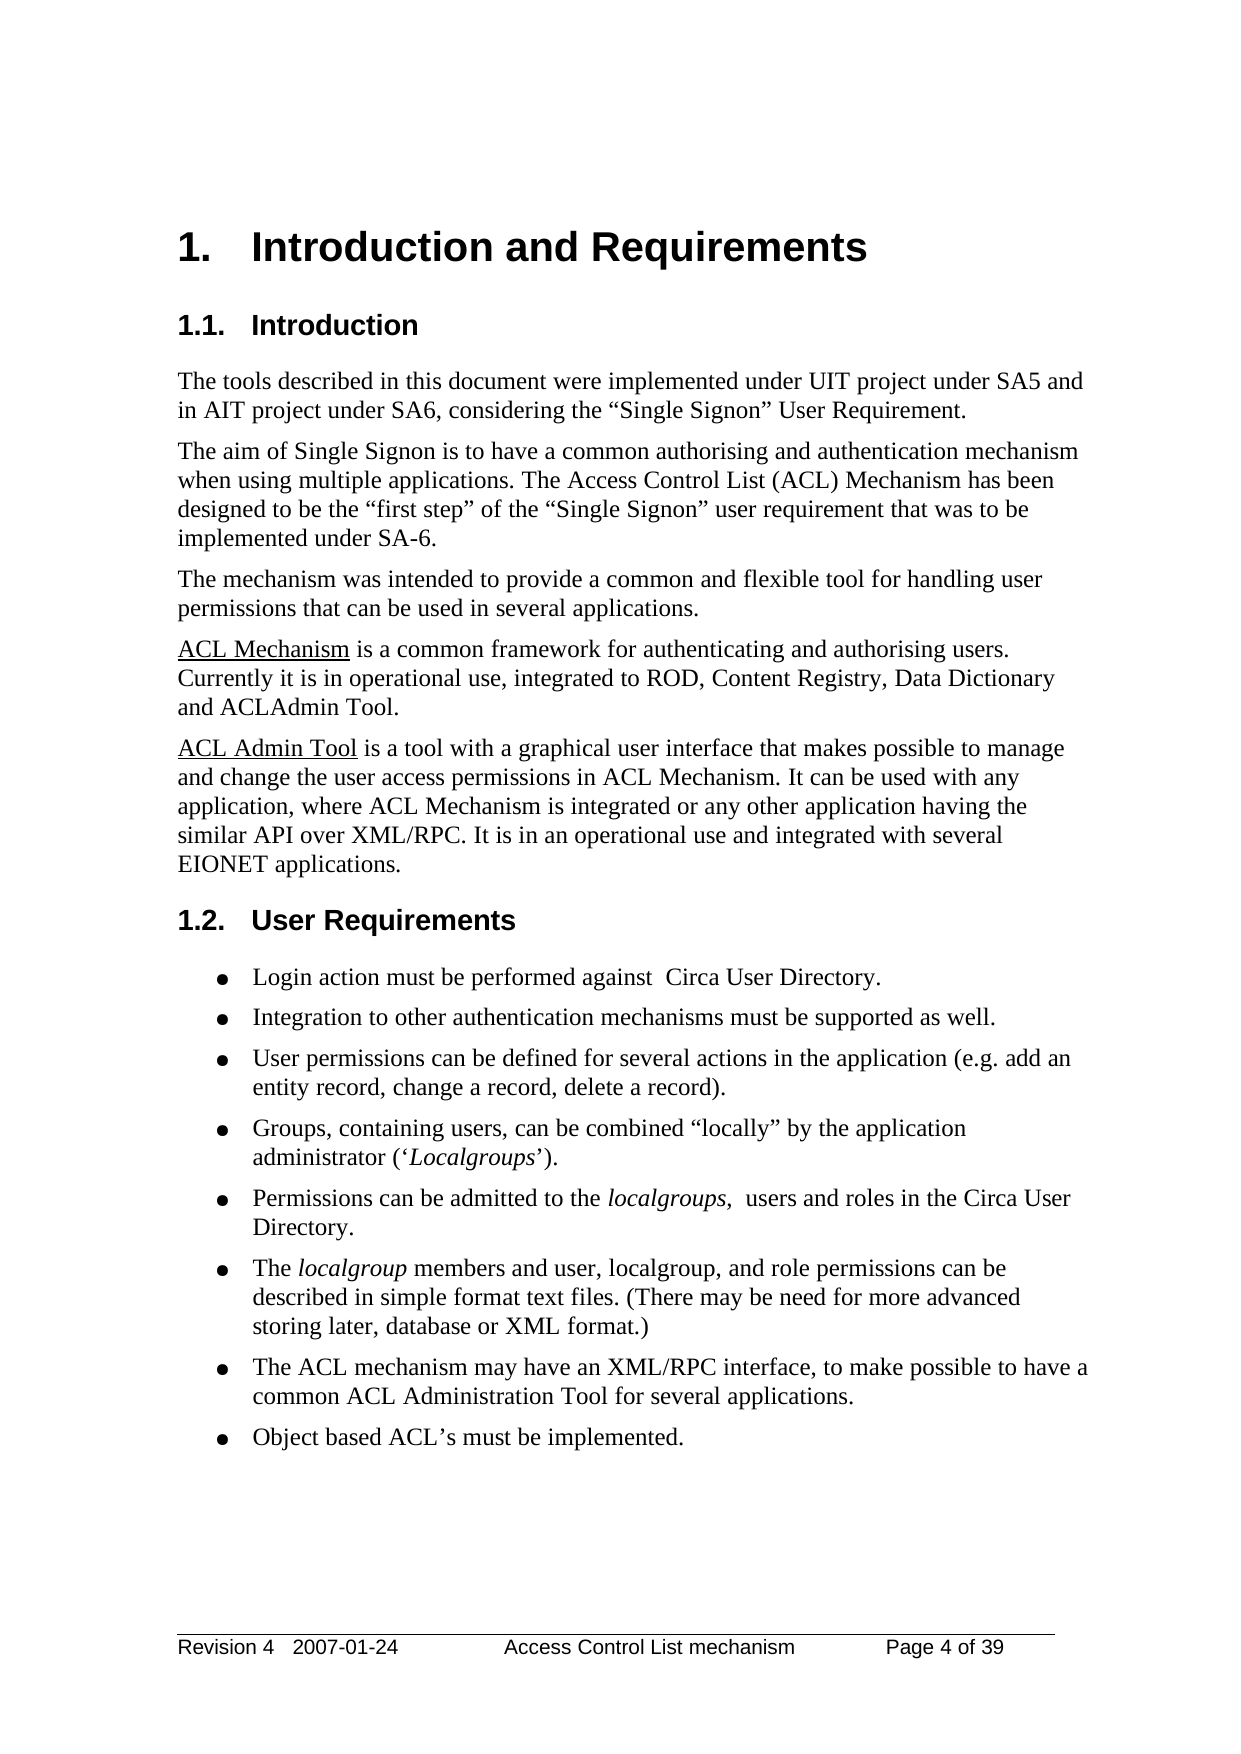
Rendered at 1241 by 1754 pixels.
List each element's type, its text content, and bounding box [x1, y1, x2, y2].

text ACL Mechanism is a common framework for authenticating and authorising users. Currently it is in operational use, integrated to ROD, Content Registry, Data Dictionary and ACLAdmin Tool. [177, 634, 1092, 721]
list User permissions can be defined for several actions in the application (e.g. add an entity record, change a record, delete a record). [215, 1043, 1092, 1101]
text The tools described in this document were implemented under UIT project under SA5 and in AIT project under SA6, considering the “Single Signon” User Requirement. [177, 366, 1092, 424]
text ACL Admin Tool is a tool with a graphical user interface that makes possible to manage and change the user access permissions in ACL Mechanism. It can be used with any application, where ACL Mechanism is integrated or any other application having the similar API over XML/RPC. It is in an operational use and integrated with several EIONET applications. [177, 733, 1092, 878]
list Groups, containing users, can be combined “locally” by the application administrator (‘Localgroups’). [215, 1113, 1092, 1171]
subtitle User Requirements [177, 903, 1092, 937]
list Permissions can be admitted to the localgroups, users and roles in the Circa User Directory. [215, 1183, 1092, 1241]
list The localgroup members and user, localgroup, and role permissions can be described in simple format text files. (There may be need for more advanced storing later, database or XML format.) [215, 1253, 1092, 1340]
text The aim of Single Signon is to have a common authorising and authentication mechanism when using multiple applications. The Access Control List (ACL) Mechanism has been designed to be the “first step” of the “Single Signon” user requirement that was to be implemented under SA-6. [177, 436, 1092, 552]
text The mechanism was intended to provide a common and flexible tool for handling user permissions that can be used in several applications. [177, 564, 1092, 622]
subtitle Introduction and Requirements [177, 222, 1092, 270]
subtitle Introduction [177, 308, 1092, 341]
list Integration to other authentication mechanisms must be supported as well. [215, 1002, 1092, 1031]
list Object based ACL’s must be implemented. [215, 1422, 1092, 1451]
list Login action must be performed against Circa User Directory. [215, 961, 1092, 990]
list The ACL mechanism may have an XML/RPC interface, to make possible to have a common ACL Administration Tool for several applications. [215, 1352, 1092, 1410]
